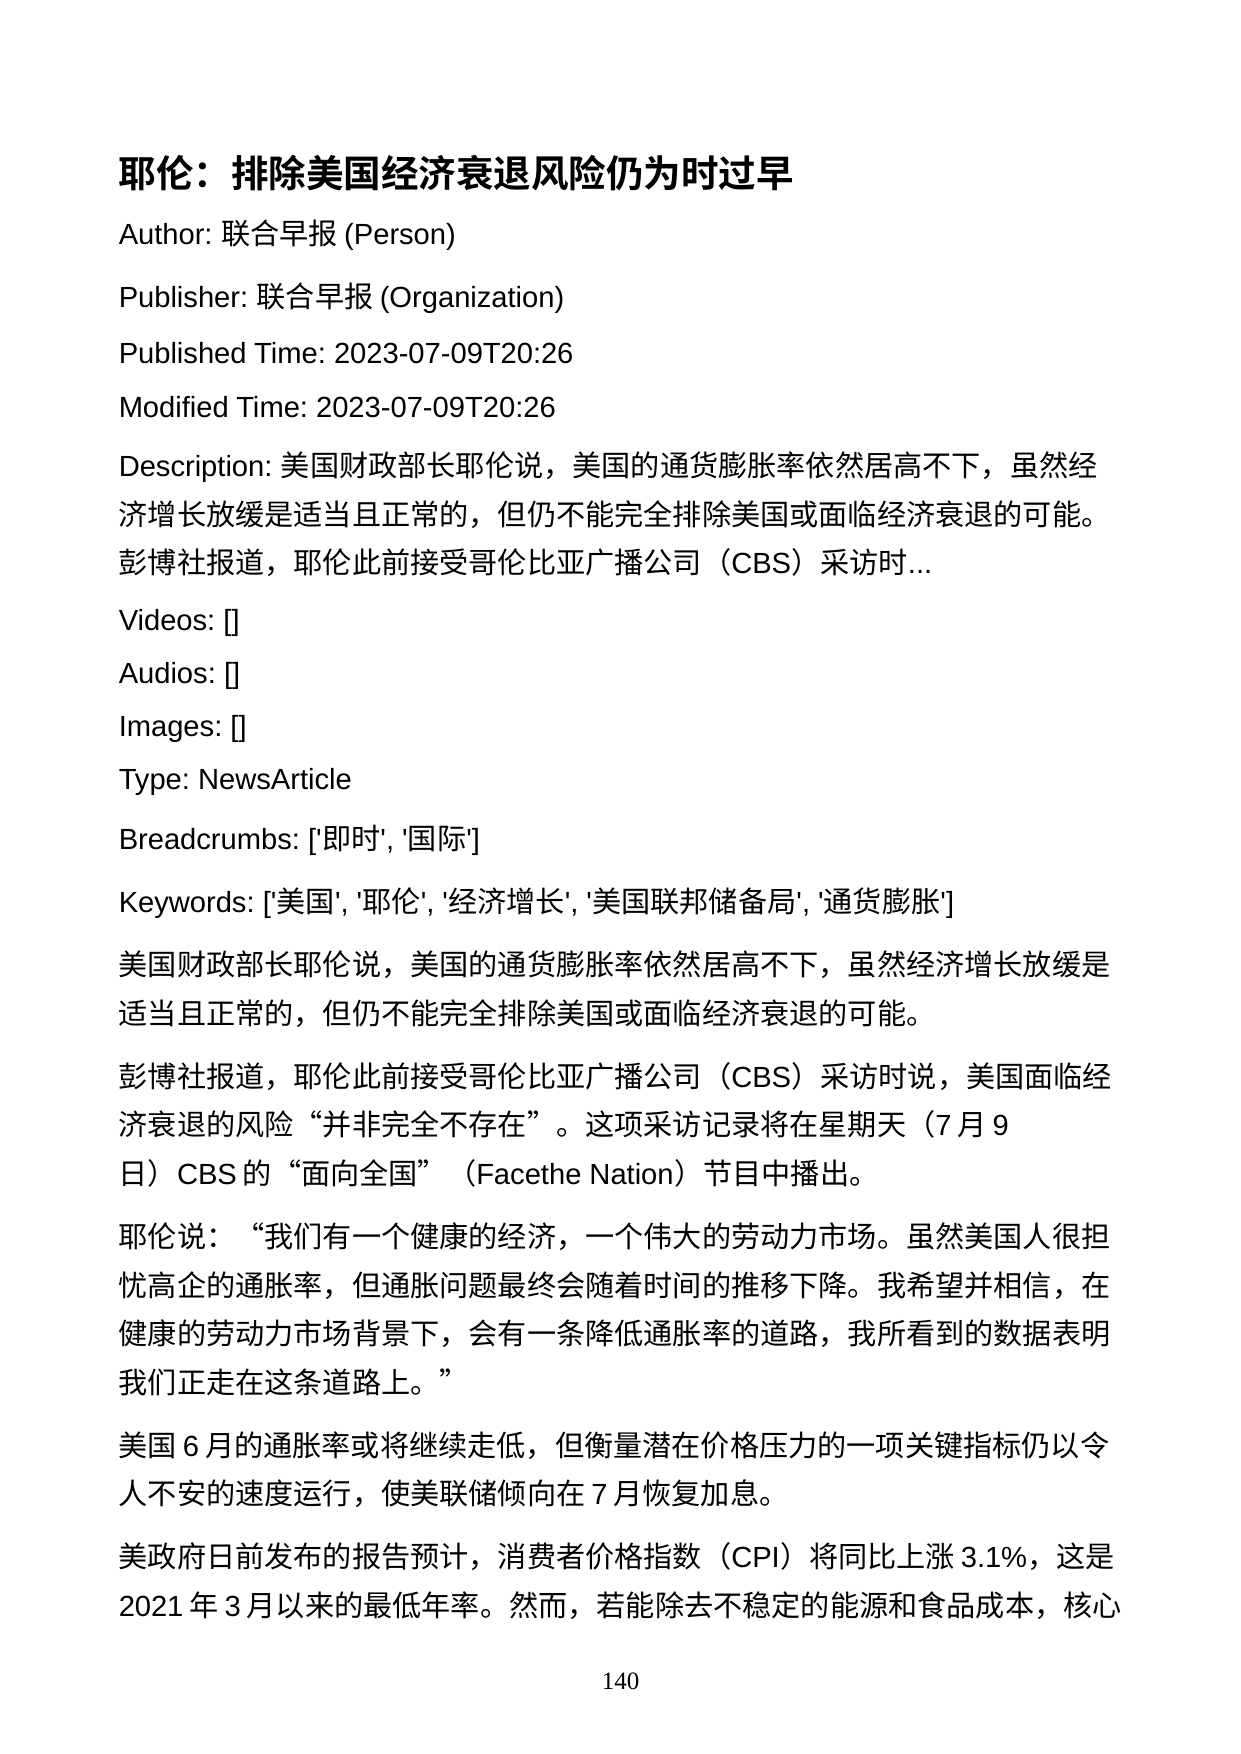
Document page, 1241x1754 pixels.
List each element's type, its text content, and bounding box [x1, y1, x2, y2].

text Images: [] [118, 709, 1122, 743]
text 美政府日前发布的报告预计，消费者价格指数（CPI）将同比上涨3.1%，这是2021年3月以来的最低年率。然而，若能除去不稳定的能源和食品成本，核心 [118, 1534, 1122, 1625]
subtitle 耶伦：排除美国经济衰退风险仍为时过早 [118, 143, 1122, 198]
text Author: 联合早报 (Person) [118, 210, 1122, 253]
text Type: NewsArticle [118, 762, 1122, 796]
text Publisher: 联合早报 (Organization) [118, 273, 1122, 316]
text Videos: [] [118, 603, 1122, 637]
text Breadcrumbs: ['即时', '国际'] [118, 816, 1122, 858]
text 彭博社报道，耶伦此前接受哥伦比亚广播公司（CBS）采访时说，美国面临经济衰退的风险“并非完全不存在”。这项采访记录将在星期天（7月9日）CBS的“面向全国”（Facethe Nation）节目中播出。 [118, 1053, 1122, 1193]
text Keywords: ['美国', '耶伦', '经济增长', '美国联邦储备局', '通货膨胀'] [118, 879, 1122, 921]
text 美国财政部长耶伦说，美国的通货膨胀率依然居高不下，虽然经济增长放缓是适当且正常的，但仍不能完全排除美国或面临经济衰退的可能。 [118, 942, 1122, 1033]
text Modified Time: 2023-07-09T20:26 [118, 390, 1122, 423]
text 耶伦说：“我们有一个健康的经济，一个伟大的劳动力市场。虽然美国人很担忧高企的通胀率，但通胀问题最终会随着时间的推移下降。我希望并相信，在健康的劳动力市场背景下，会有一条降低通胀率的道路，我所看到的数据表明我们正走在这条道路上。” [118, 1214, 1122, 1402]
text Audios: [] [118, 656, 1122, 690]
text 美国6月的通胀率或将继续走低，但衡量潜在价格压力的一项关键指标仍以令人不安的速度运行，使美联储倾向在7月恢复加息。 [118, 1422, 1122, 1513]
text Published Time: 2023-07-09T20:26 [118, 337, 1122, 370]
text Description: 美国财政部长耶伦说，美国的通货膨胀率依然居高不下，虽然经济增长放缓是适当且正常的，但仍不能完全排除美国或面临经济衰退的可能。彭博社报道，耶伦此前接受哥伦比亚广播公司（CBS）采访时... [118, 443, 1122, 582]
